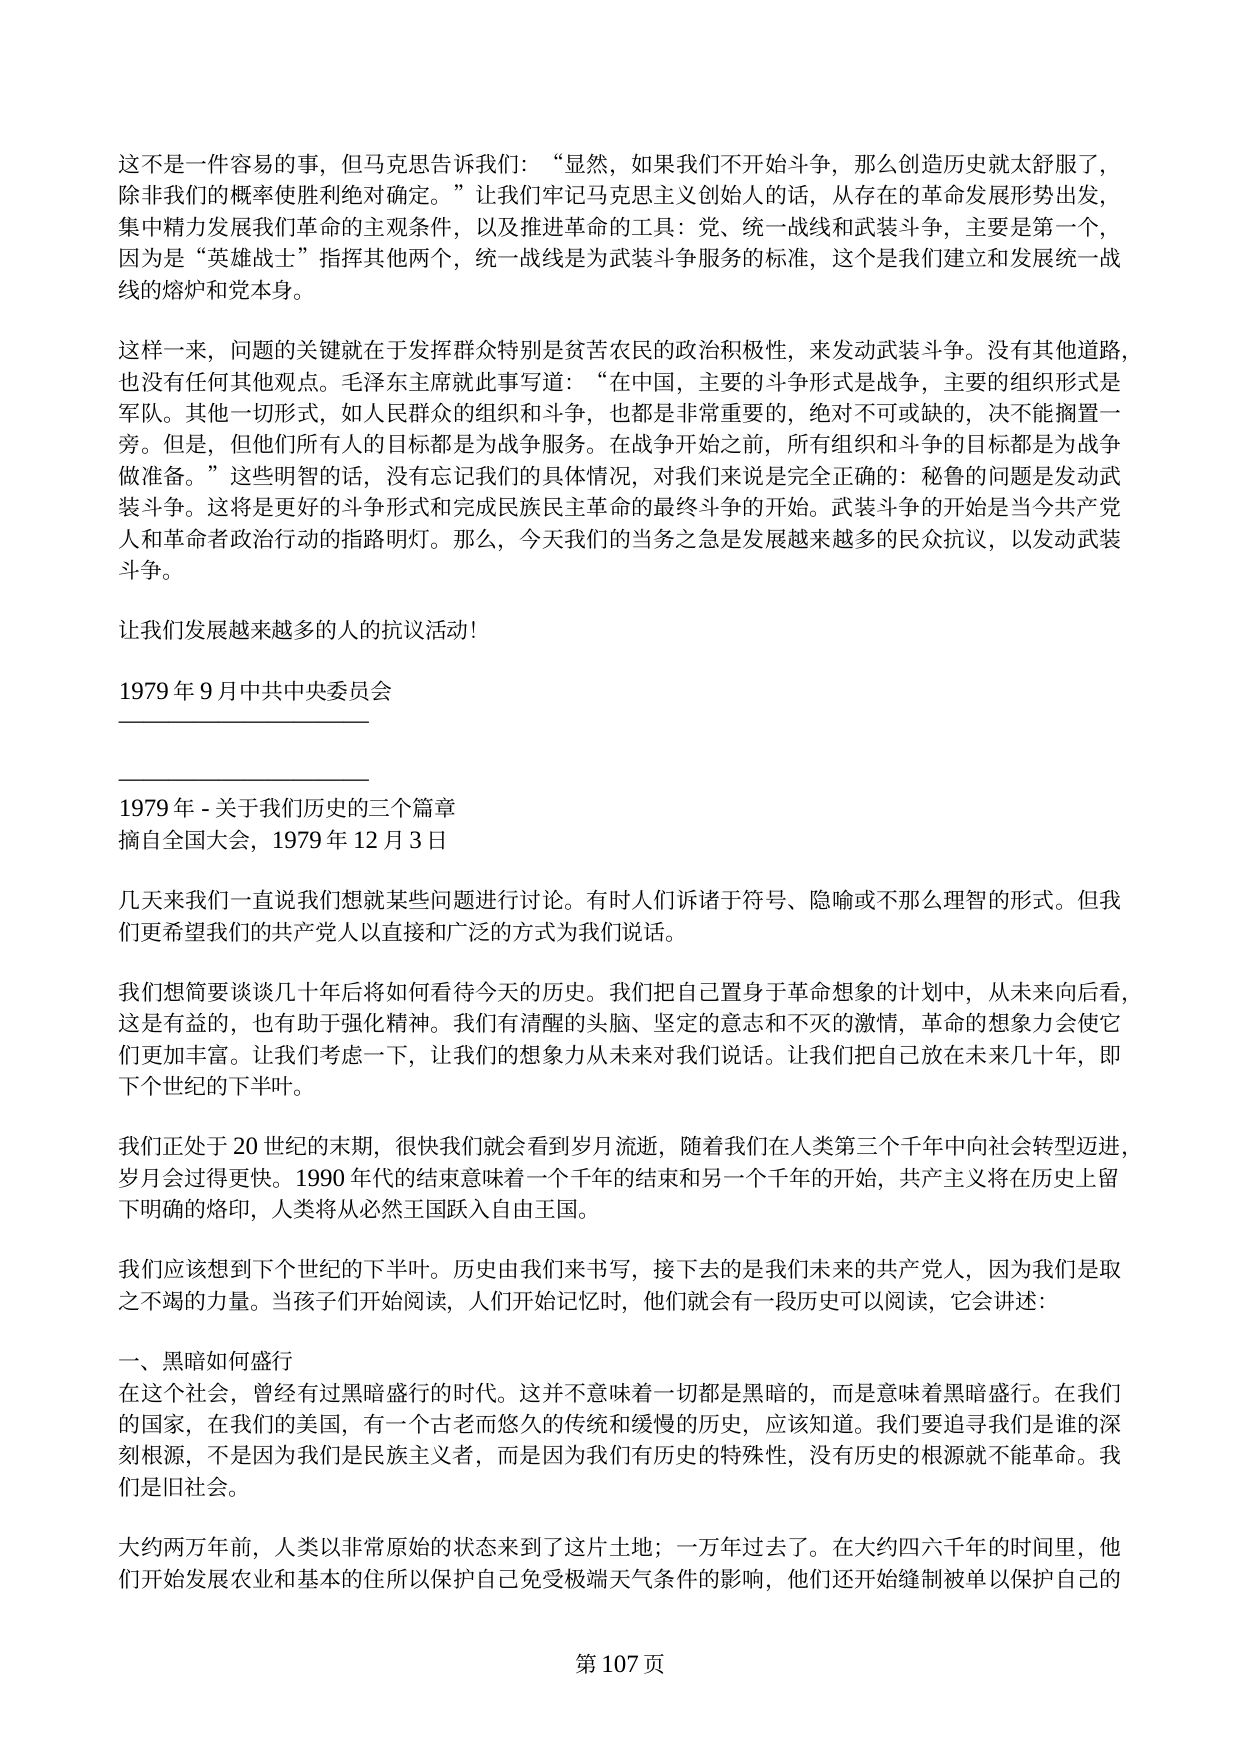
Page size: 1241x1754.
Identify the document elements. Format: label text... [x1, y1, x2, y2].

text 我们应该想到下个世纪的下半叶。历史由我们来书写，接下去的是我们未来的共产党人，因为我们是取之不竭的力量。当孩子们开始阅读，人们开始记忆时，他们就会有一段历史可以阅读，它会讲述： [118, 1253, 1122, 1316]
text 几天来我们一直说我们想就某些问题进行讨论。有时人们诉诸于符号、隐喻或不那么理智的形式。但我们更希望我们的共产党人以直接和广泛的方式为我们说话。 [118, 883, 1122, 946]
text 这不是一件容易的事，但马克思告诉我们：“显然，如果我们不开始斗争，那么创造历史就太舒服了，除非我们的概率使胜利绝对确定。”让我们牢记马克思主义创始人的话，从存在的革命发展形势出发，集中精力发展我们革命的主观条件，以及推进革命的工具：党、统一战线和武装斗争，主要是第一个，因为是“英雄战士”指挥其他两个，统一战线是为武装斗争服务的标准，这个是我们建立和发展统一战线的熔炉和党本身。 [118, 147, 1122, 304]
text 1979年9月中共中央委员会 [118, 674, 1122, 705]
text 我们想简要谈谈几十年后将如何看待今天的历史。我们把自己置身于革命想象的计划中，从未来向后看，这是有益的，也有助于强化精神。我们有清醒的头脑、坚定的意志和不灭的激情，革命的想象力会使它们更加丰富。让我们考虑一下，让我们的想象力从未来对我们说话。让我们把自己放在未来几十年，即下个世纪的下半叶。 [118, 975, 1122, 1101]
text —————————— [118, 705, 1122, 734]
text 一、黑暗如何盛行 [118, 1344, 1122, 1376]
text 在这个社会，曾经有过黑暗盛行的时代。这并不意味着一切都是黑暗的，而是意味着黑暗盛行。在我们的国家，在我们的美国，有一个古老而悠久的传统和缓慢的历史，应该知道。我们要追寻我们是谁的深刻根源，不是因为我们是民族主义者，而是因为我们有历史的特殊性，没有历史的根源就不能革命。我们是旧社会。 [118, 1376, 1122, 1502]
text 我们正处于20世纪的末期，很快我们就会看到岁月流逝，随着我们在人类第三个千年中向社会转型迈进，岁月会过得更快。1990年代的结束意味着一个千年的结束和另一个千年的开始，共产主义将在历史上留下明确的烙印，人类将从必然王国跃入自由王国。 [118, 1129, 1122, 1224]
text 1979年 - 关于我们历史的三个篇章 [118, 792, 1122, 823]
text 大约两万年前，人类以非常原始的状态来到了这片土地；一万年过去了。在大约四六千年的时间里，他们开始发展农业和基本的住所以保护自己免受极端天气条件的影响，他们还开始缝制被单以保护自己的 [118, 1530, 1122, 1593]
text 这样一来，问题的关键就在于发挥群众特别是贫苦农民的政治积极性，来发动武装斗争。没有其他道路，也没有任何其他观点。毛泽东主席就此事写道：“在中国，主要的斗争形式是战争，主要的组织形式是军队。其他一切形式，如人民群众的组织和斗争，也都是非常重要的，绝对不可或缺的，决不能搁置一旁。但是，但他们所有人的目标都是为战争服务。在战争开始之前，所有组织和斗争的目标都是为战争做准备。”这些明智的话，没有忘记我们的具体情况，对我们来说是完全正确的：秘鲁的问题是发动武装斗争。这将是更好的斗争形式和完成民族民主革命的最终斗争的开始。武装斗争的开始是当今共产党人和革命者政治行动的指路明灯。那么，今天我们的当务之急是发展越来越多的民众抗议，以发动武装斗争。 [118, 333, 1122, 585]
text 摘自全国大会，1979年12月3日 [118, 823, 1122, 854]
text —————————— [118, 763, 1122, 792]
text 让我们发展越来越多的人的抗议活动！ [118, 614, 1122, 645]
